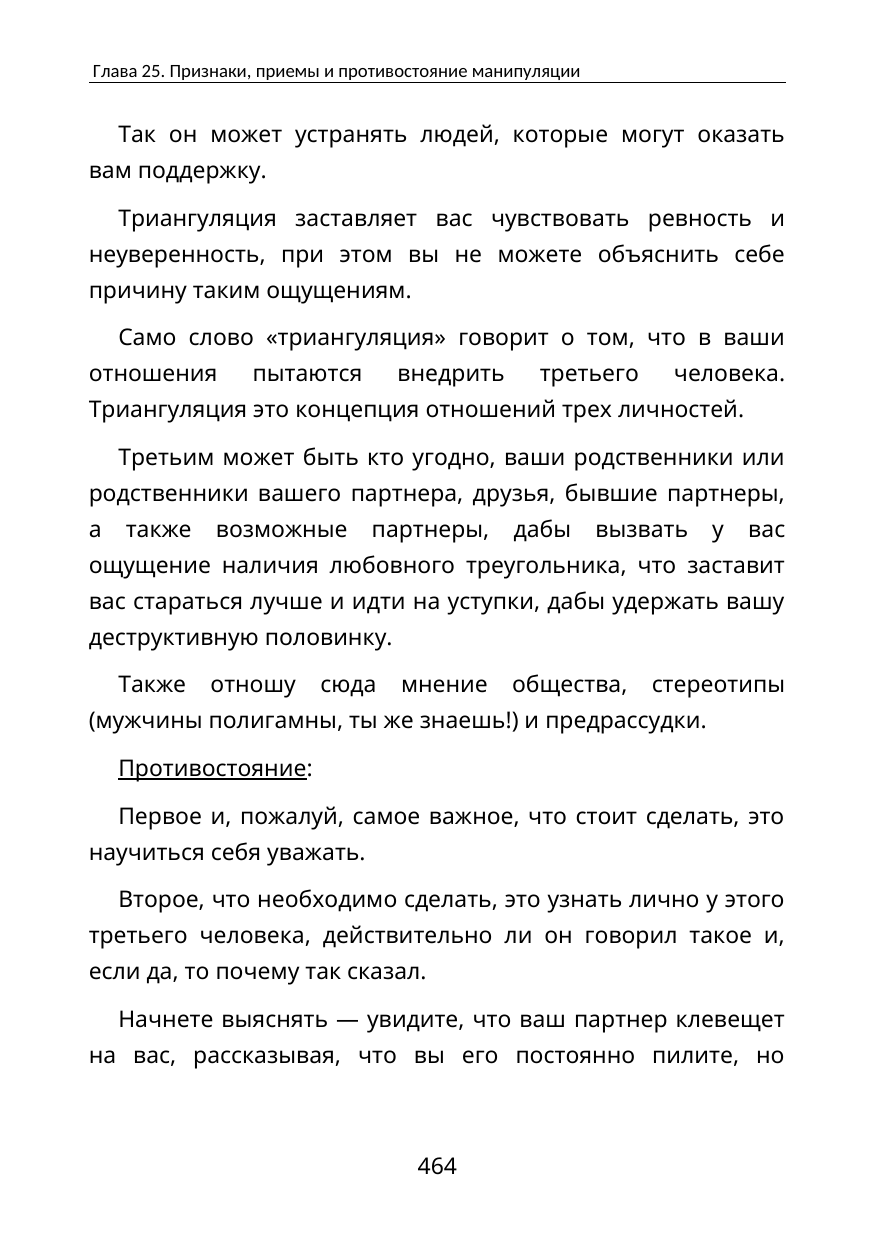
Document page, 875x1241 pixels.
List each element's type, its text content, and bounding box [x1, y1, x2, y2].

text Также отношу сюда мнение общества, стереотипы (мужчины полигамны, ты же знаешь!) и предрассудки. [88, 668, 786, 735]
text Начнете выяснять — увидите, что ваш партнер клевещет на вас, рассказывая, что вы его постоянно пилите, но [88, 1003, 786, 1070]
text Так он может устранять людей, которые могут оказать вам поддержку. [88, 118, 786, 185]
text Третьим может быть кто угодно, ваши родственники или родственники вашего партнера, друзья, бывшие партнеры, а также возможные партнеры, дабы вызвать у вас ощущение наличия любовного треугольника, что заставит вас стараться лучше и идти на уступки, дабы удержать вашу деструктивную половинку. [88, 441, 786, 652]
text Второе, что необходимо сделать, это узнать лично у этого третьего человека, действительно ли он говорил такое и, если да, то почему так сказал. [88, 883, 786, 986]
text Противостояние: [88, 752, 786, 783]
text Первое и, пожалуй, самое важное, что стоит сделать, это научиться себя уважать. [88, 799, 786, 867]
text Само слово «триангуляция» говорит о том, что в ваши отношения пытаются внедрить третьего человека. Триангуляция это концепция отношений трех личностей. [88, 321, 786, 424]
text Триангуляция заставляет вас чувствовать ревность и неуверенность, при этом вы не можете объяснить себе причину таким ощущениям. [88, 202, 786, 305]
